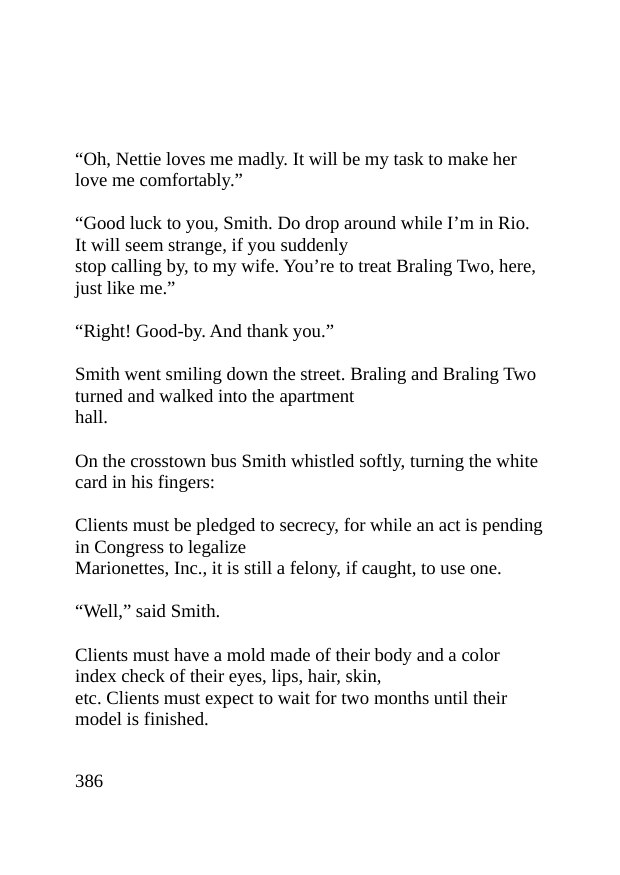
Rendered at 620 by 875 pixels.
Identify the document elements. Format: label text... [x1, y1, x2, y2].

text “Oh, Nettie loves me madly. It will be my task to make her love me comfortably.” “Good luck to you, Smith. Do drop around while I’m in Rio. It will seem strange, if you suddenly stop calling by, to my wife. You’re to treat Braling Two, here, just like me.” “Right! Good-by. And thank you.” Smith went smiling down the street. Braling and Braling Two turned and walked into the apartment hall. On the crosstown bus Smith whistled softly, turning the white card in his fingers: Clients must be pledged to secrecy, for while an act is pending in Congress to legalize Marionettes, Inc., it is still a felony, if caught, to use one. “Well,” said Smith. Clients must have a mold made of their body and a color index check of their eyes, lips, hair, skin, etc. Clients must expect to wait for two months until their model is finished. [75, 126, 544, 730]
